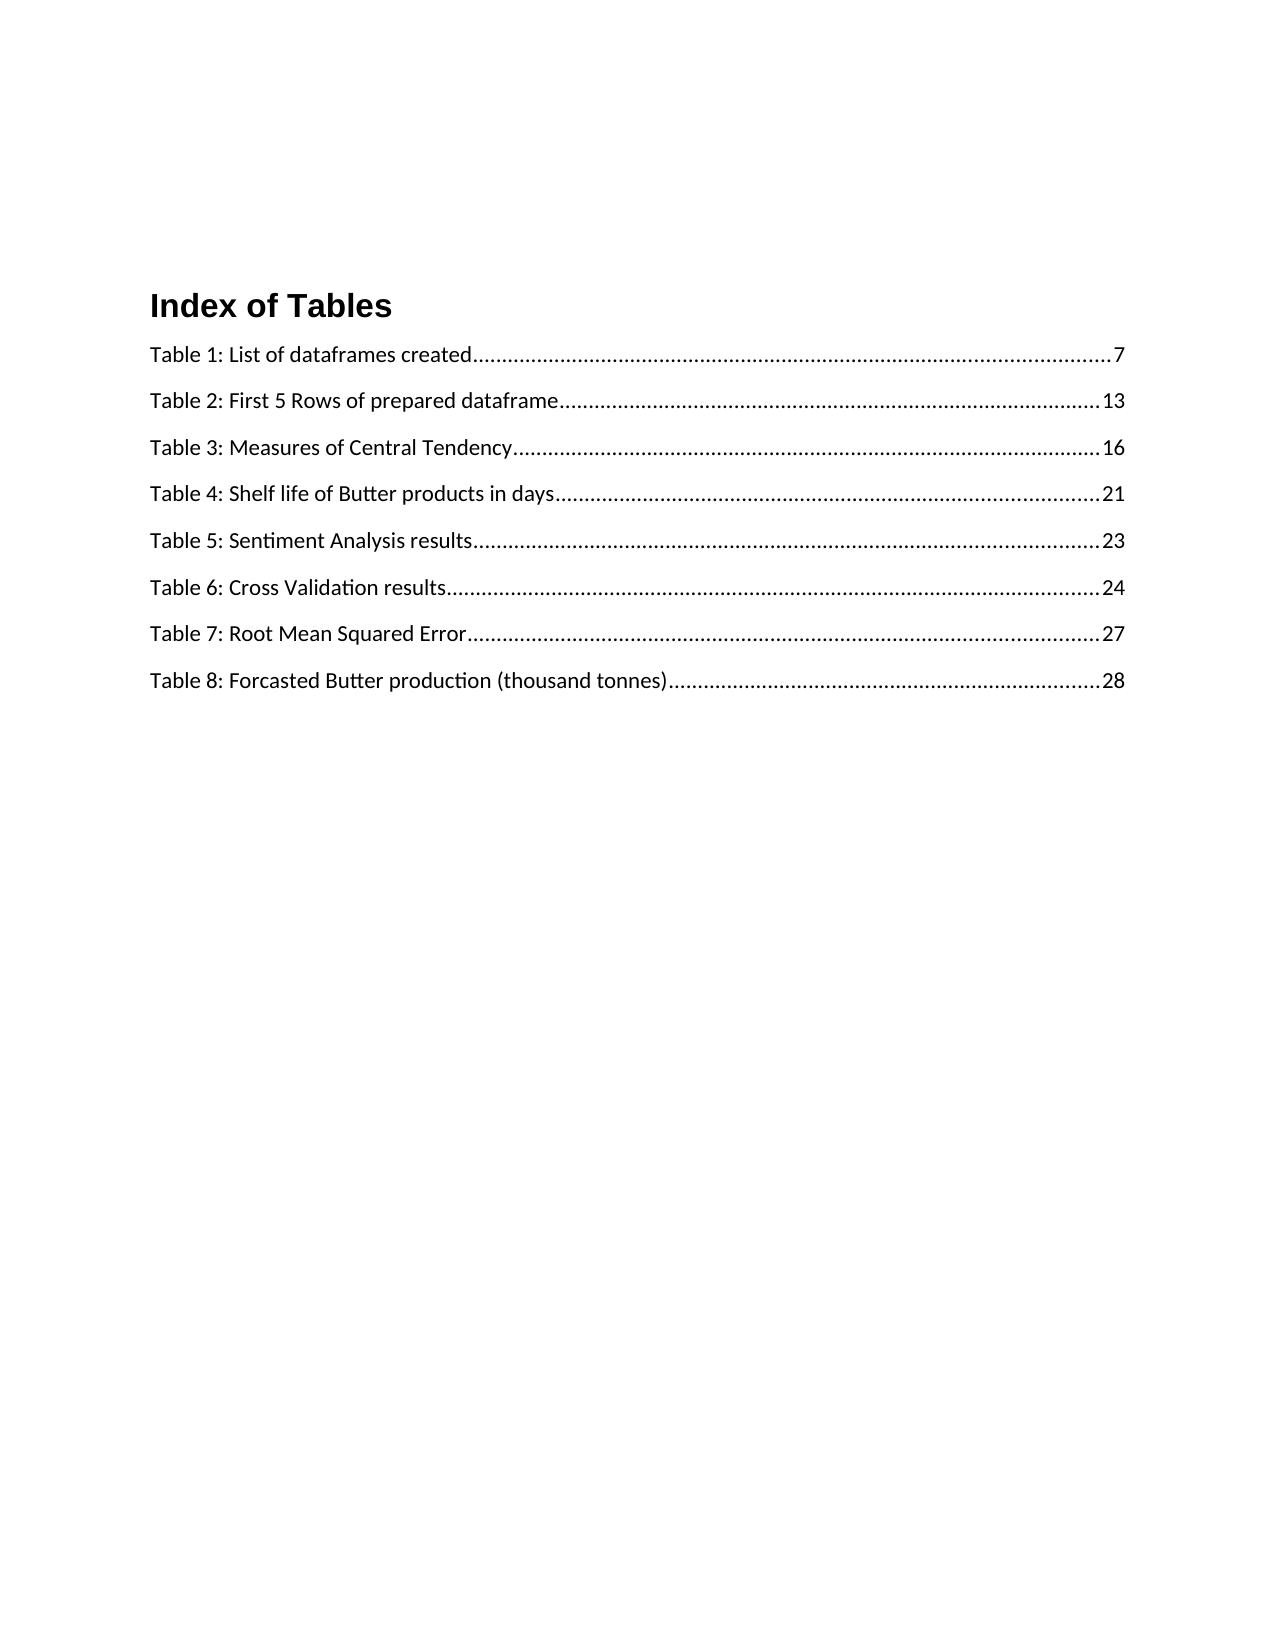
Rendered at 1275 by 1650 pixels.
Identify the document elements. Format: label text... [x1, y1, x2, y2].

text Table 6: Cross Validation results 24 [150, 573, 1125, 601]
text Table 7: Root Mean Squared Error 27 [150, 619, 1125, 647]
text Table 5: Sentiment Analysis results 23 [150, 526, 1125, 554]
subtitle Index of Tables [150, 286, 1125, 325]
text Table 1: List of dataframes created 7 [150, 340, 1125, 368]
text Table 2: First 5 Rows of prepared dataframe 13 [150, 386, 1125, 414]
text Table 3: Measures of Central Tendency 16 [150, 433, 1125, 461]
text Table 4: Shelf life of Butter products in days 21 [150, 479, 1125, 507]
text Table 8: Forcasted Butter production (thousand tonnes) 28 [150, 666, 1125, 694]
